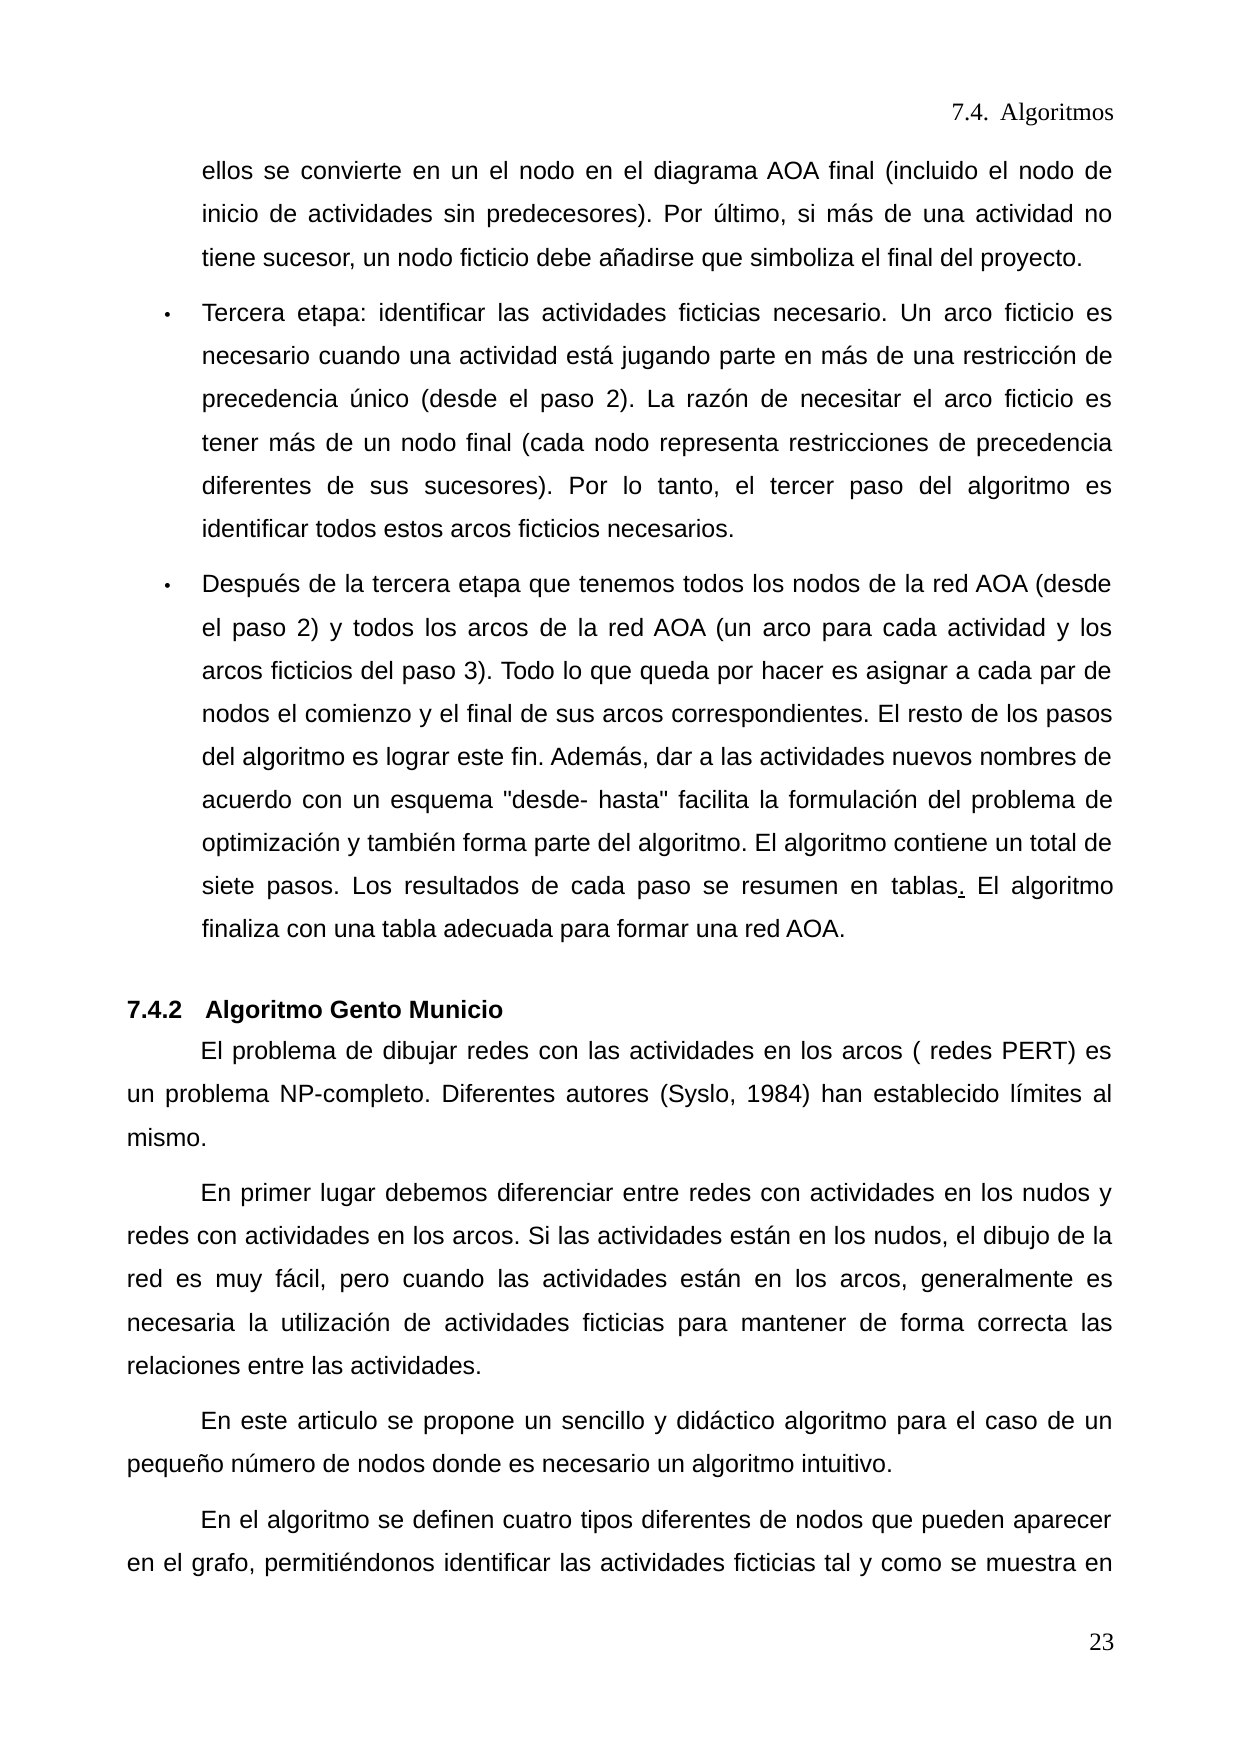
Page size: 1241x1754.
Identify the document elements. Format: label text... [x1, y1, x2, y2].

list ellos se convierte en un el nodo en el diagrama AOA final (incluido el nodo de inicio de actividades sin predecesores). Por último, si más de una actividad no tiene sucesor, un nodo ficticio debe añadirse que simboliza el final del proyecto. [164, 156, 1114, 271]
text En este articulo se propone un sencillo y didáctico algoritmo para el caso de un pequeño número de nodos donde es necesario un algoritmo intuitivo. [127, 1406, 1114, 1478]
text El problema de dibujar redes con las actividades en los arcos ( redes PERT) es un problema NP-completo. Diferentes autores (Syslo, 1984) han establecido límites al mismo. [127, 1036, 1114, 1151]
text En primer lugar debemos diferenciar entre redes con actividades en los nudos y redes con actividades en los arcos. Si las actividades están en los nudos, el dibujo de la red es muy fácil, pero cuando las actividades están en los arcos, generalmente es necesaria la utilización de actividades ficticias para mantener de forma correcta las relaciones entre las actividades. [127, 1178, 1114, 1379]
text En el algoritmo se definen cuatro tipos diferentes de nodos que pueden aparecer en el grafo, permitiéndonos identificar las actividades ficticias tal y como se muestra en [127, 1505, 1114, 1577]
list Después de la tercera etapa que tenemos todos los nodos de la red AOA (desde el paso 2) y todos los arcos de la red AOA (un arco para cada actividad y los arcos ficticios del paso 3). Todo lo que queda por hacer es asignar a cada par de nodos el comienzo y el final de sus arcos correspondientes. El resto de los pasos del algoritmo es lograr este fin. Además, dar a las actividades nuevos nombres de acuerdo con un esquema "desde- hasta" facilita la formulación del problema de optimización y también forma parte del algoritmo. El algoritmo contiene un total de siete pasos. Los resultados de cada paso se resumen en tablas. El algoritmo finaliza con una tabla adecuada para formar una red AOA. [164, 569, 1114, 943]
subtitle Algoritmo Gento Municio [127, 995, 1114, 1024]
list Tercera etapa: identificar las actividades ficticias necesario. Un arco ficticio es necesario cuando una actividad está jugando parte en más de una restricción de precedencia único (desde el paso 2). La razón de necesitar el arco ficticio es tener más de un nodo final (cada nodo representa restricciones de precedencia diferentes de sus sucesores). Por lo tanto, el tercer paso del algoritmo es identificar todos estos arcos ficticios necesarios. [164, 298, 1114, 542]
